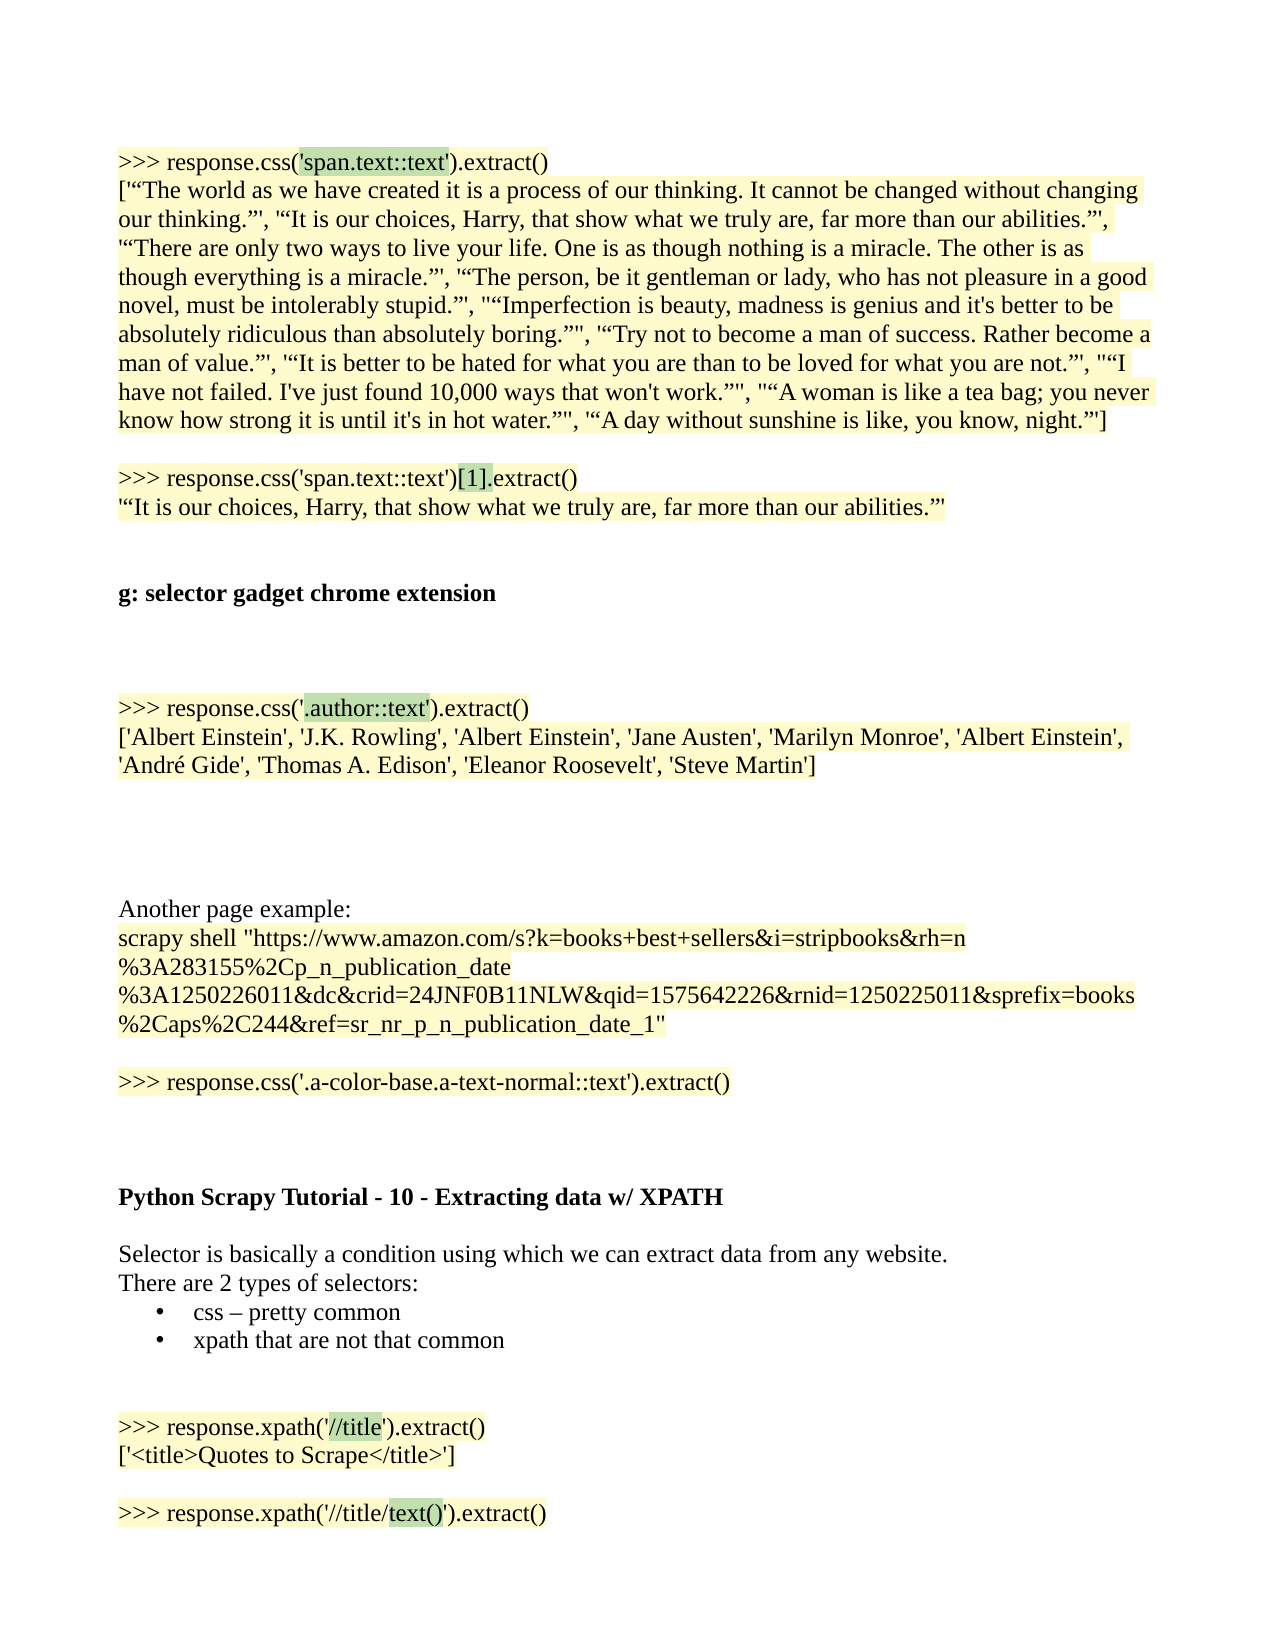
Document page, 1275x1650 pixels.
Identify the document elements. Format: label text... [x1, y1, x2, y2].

text Python Scrapy Tutorial - 10 - Extracting data w/ XPATH [118, 1182, 1157, 1211]
text There are 2 types of selectors: [118, 1268, 1157, 1297]
text '“It is our choices, Harry, that show what we truly are, far more than our abilities.”' [118, 492, 1157, 521]
text ['Albert Einstein', 'J.K. Rowling', 'Albert Einstein', 'Jane Austen', 'Marilyn Monroe', 'Albert Einstein', 'André Gide', 'Thomas A. Edison', 'Eleanor Roosevelt', 'Steve Martin'] [118, 722, 1157, 779]
text >>> response.xpath('//title').extract() [118, 1412, 1157, 1441]
text >>> response.css('.author::text').extract() [118, 693, 1157, 722]
text g: selector gadget chrome extension [118, 578, 1157, 607]
text scrapy shell "https://www.amazon.com/s?k=books+best+sellers&i=stripbooks&rh=n%3A283155%2Cp_n_publication_date%3A1250226011&dc&crid=24JNF0B11NLW&qid=1575642226&rnid=1250225011&sprefix=books%2Caps%2C244&ref=sr_nr_p_n_publication_date_1" [118, 923, 1157, 1038]
text ['“The world as we have created it is a process of our thinking. It cannot be changed without changing our thinking.”', '“It is our choices, Harry, that show what we truly are, far more than our abilities.”', '“There are only two ways to live your life. One is as though nothing is a miracle. The other is as though everything is a miracle.”', '“The person, be it gentleman or lady, who has not pleasure in a good novel, must be intolerably stupid.”', "“Imperfection is beauty, madness is genius and it's better to be absolutely ridiculous than absolutely boring.”", '“Try not to become a man of success. Rather become a man of value.”', '“It is better to be hated for what you are than to be loved for what you are not.”', "“I have not failed. I've just found 10,000 ways that won't work.”", "“A woman is like a tea bag; you never know how strong it is until it's in hot water.”", '“A day without sunshine is like, you know, night.”'] [118, 176, 1157, 434]
list xpath that are not that common [156, 1326, 1157, 1354]
text ['<title>Quotes to Scrape</title>'] [118, 1441, 1157, 1469]
text Selector is basically a condition using which we can extract data from any website. [118, 1239, 1157, 1268]
text >>> response.css('span.text::text').extract() [118, 147, 1157, 176]
text >>> response.css('span.text::text')[1].extract() [118, 463, 1157, 492]
text Another page example: [118, 894, 1157, 923]
text >>> response.css('.a-color-base.a-text-normal::text').extract() [118, 1067, 1157, 1096]
text >>> response.xpath('//title/text()').extract() [118, 1498, 1157, 1527]
list css – pretty common [156, 1297, 1157, 1326]
